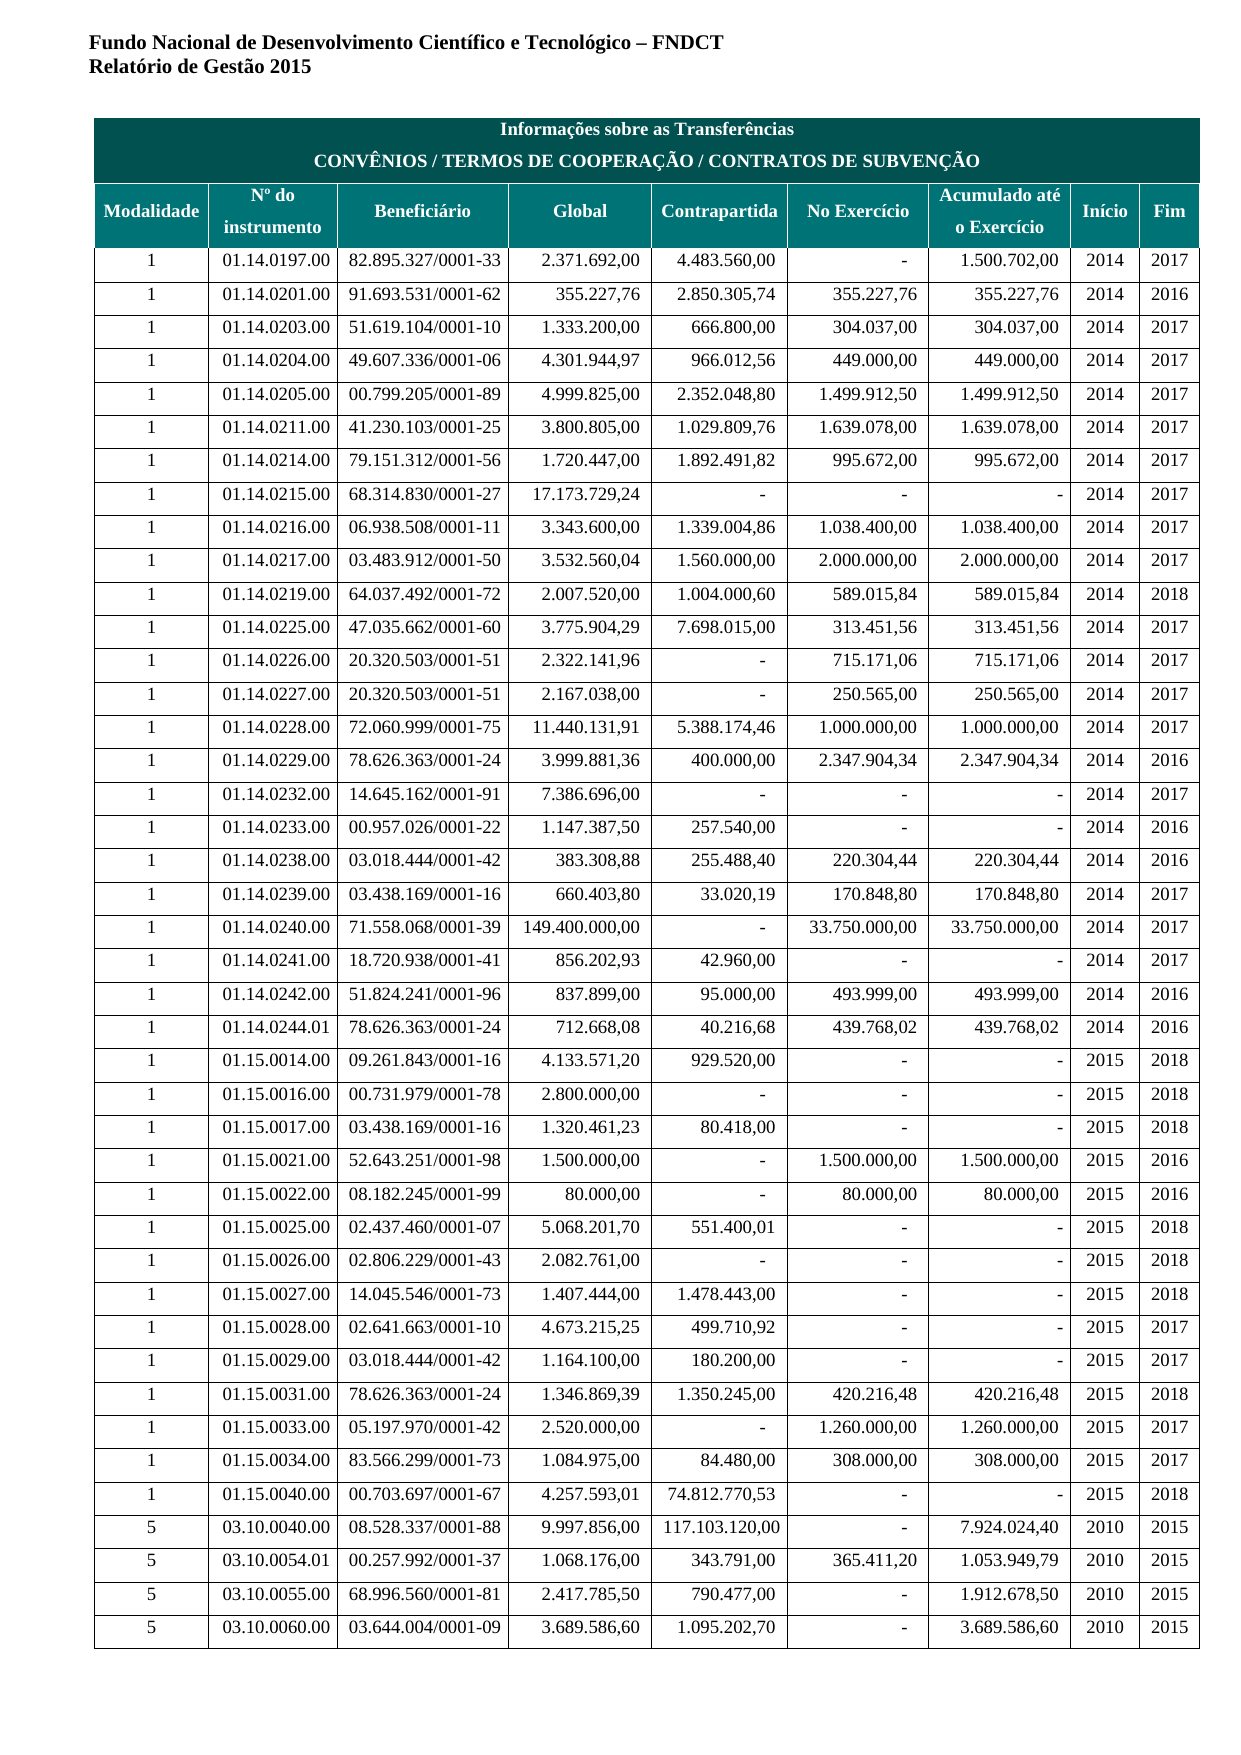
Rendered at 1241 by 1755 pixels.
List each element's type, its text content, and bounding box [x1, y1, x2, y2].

table_cell 1 [95, 483, 208, 515]
table_cell 1 [95, 1049, 208, 1082]
table_cell - [788, 249, 928, 282]
table_cell 01.15.0040.00 [209, 1483, 337, 1515]
table_cell - [788, 1516, 928, 1548]
table_cell 5 [95, 1616, 208, 1648]
table_cell 250.565,00 [788, 683, 928, 715]
table_cell - [652, 783, 787, 815]
table_cell 80.000,00 [788, 1183, 928, 1215]
table_cell 01.15.0022.00 [209, 1183, 337, 1215]
table_cell 2016 [1140, 816, 1199, 848]
table_cell 1 [95, 616, 208, 648]
table_cell 1.500.000,00 [788, 1149, 928, 1182]
table_cell 2014 [1071, 483, 1139, 515]
table_cell 2.371.692,00 [509, 249, 651, 282]
table_cell 2017 [1140, 716, 1199, 748]
table_cell 1.720.447,00 [509, 449, 651, 482]
table_cell Global [509, 184, 651, 248]
table_cell 2.850.305,74 [652, 283, 787, 315]
table_cell - [929, 949, 1070, 982]
table_cell 2014 [1071, 583, 1139, 615]
table_cell 220.304,44 [788, 849, 928, 882]
table_cell 72.060.999/0001-75 [338, 716, 508, 748]
table_cell 2018 [1140, 1383, 1199, 1415]
table_cell 1 [95, 1383, 208, 1415]
table_cell 2014 [1071, 783, 1139, 815]
table_cell 2015 [1140, 1616, 1199, 1648]
table_cell 08.528.337/0001-88 [338, 1516, 508, 1548]
table_cell 78.626.363/0001-24 [338, 1016, 508, 1048]
table_cell 2014 [1071, 283, 1139, 315]
table_cell 95.000,00 [652, 983, 787, 1015]
table_cell 304.037,00 [929, 316, 1070, 348]
table_cell 2017 [1140, 483, 1199, 515]
table_cell 1.147.387,50 [509, 816, 651, 848]
table_cell - [788, 1083, 928, 1115]
table_cell 2018 [1140, 1283, 1199, 1315]
table_cell 9.997.856,00 [509, 1516, 651, 1548]
table_cell 03.483.912/0001-50 [338, 549, 508, 582]
table_cell 2.347.904,34 [788, 749, 928, 782]
table_cell 1 [95, 1216, 208, 1248]
table_cell 01.14.0238.00 [209, 849, 337, 882]
table_cell 01.14.0211.00 [209, 416, 337, 448]
table_cell 74.812.770,53 [652, 1483, 787, 1515]
table_cell 170.848,80 [788, 883, 928, 915]
table_cell 2014 [1071, 649, 1139, 682]
table_cell 2017 [1140, 883, 1199, 915]
table_cell 1.095.202,70 [652, 1616, 787, 1648]
table_cell 2015 [1071, 1116, 1139, 1148]
table_cell 2.800.000,00 [509, 1083, 651, 1115]
table_cell 2018 [1140, 1249, 1199, 1282]
table_cell 1.260.000,00 [788, 1416, 928, 1448]
table_cell 2.347.904,34 [929, 749, 1070, 782]
table_cell 1 [95, 849, 208, 882]
table_cell 551.400,01 [652, 1216, 787, 1248]
table_cell 01.14.0226.00 [209, 649, 337, 682]
table_cell 3.999.881,36 [509, 749, 651, 782]
table_cell 01.15.0017.00 [209, 1116, 337, 1148]
table_cell 1 [95, 383, 208, 415]
table_cell 1 [95, 716, 208, 748]
table_cell 49.607.336/0001-06 [338, 349, 508, 382]
table_cell 68.314.830/0001-27 [338, 483, 508, 515]
table_cell 01.14.0225.00 [209, 616, 337, 648]
table_cell 1.084.975,00 [509, 1449, 651, 1482]
table_cell - [788, 1216, 928, 1248]
table_cell 355.227,76 [788, 283, 928, 315]
table_cell 1 [95, 1149, 208, 1182]
table_cell 995.672,00 [788, 449, 928, 482]
table_cell 2015 [1071, 1049, 1139, 1082]
table_cell Início [1071, 184, 1139, 248]
table_cell 117.103.120,00 [652, 1516, 787, 1548]
table_cell 2015 [1140, 1516, 1199, 1548]
table_cell 2015 [1071, 1249, 1139, 1282]
table_cell 01.14.0215.00 [209, 483, 337, 515]
table_cell 01.15.0027.00 [209, 1283, 337, 1315]
table_cell 1 [95, 916, 208, 948]
table_cell 01.14.0203.00 [209, 316, 337, 348]
table_cell 01.15.0021.00 [209, 1149, 337, 1182]
table_cell 2014 [1071, 383, 1139, 415]
table_cell 2010 [1071, 1616, 1139, 1648]
table_cell Modalidade [95, 184, 208, 248]
table_cell 2.007.520,00 [509, 583, 651, 615]
table_header Informações sobre as Transferências CONVÊNIOS / TERMOS DE COOPERAÇÃO / CONTRATOS DE SUBVENÇÃO [94, 118, 1200, 183]
table_cell 1 [95, 1416, 208, 1448]
table_cell 1 [95, 283, 208, 315]
table_cell 5 [95, 1583, 208, 1615]
table_cell 01.15.0033.00 [209, 1416, 337, 1448]
table_cell - [652, 1149, 787, 1182]
table_cell 01.14.0216.00 [209, 516, 337, 548]
table_cell 1.912.678,50 [929, 1583, 1070, 1615]
table_cell 493.999,00 [788, 983, 928, 1015]
table_cell 1.500.702,00 [929, 249, 1070, 282]
table_cell 01.15.0025.00 [209, 1216, 337, 1248]
table_cell - [652, 649, 787, 682]
table_cell 2010 [1071, 1583, 1139, 1615]
table_cell 1 [95, 649, 208, 682]
table_cell - [788, 1483, 928, 1515]
table_cell 2014 [1071, 516, 1139, 548]
table_cell 4.301.944,97 [509, 349, 651, 382]
table_cell 1 [95, 516, 208, 548]
table_cell 400.000,00 [652, 749, 787, 782]
table_cell 2018 [1140, 583, 1199, 615]
table_cell - [929, 1049, 1070, 1082]
table_cell - [929, 1249, 1070, 1282]
table_cell 14.645.162/0001-91 [338, 783, 508, 815]
table_cell 4.999.825,00 [509, 383, 651, 415]
table_cell - [788, 1283, 928, 1315]
table_cell 2017 [1140, 616, 1199, 648]
table_cell 2018 [1140, 1083, 1199, 1115]
table_cell 06.938.508/0001-11 [338, 516, 508, 548]
table_cell 03.10.0054.01 [209, 1549, 337, 1582]
table_cell - [929, 1316, 1070, 1348]
table_cell 2017 [1140, 1316, 1199, 1348]
table_cell 68.996.560/0001-81 [338, 1583, 508, 1615]
table_cell 03.438.169/0001-16 [338, 1116, 508, 1148]
table_cell 220.304,44 [929, 849, 1070, 882]
table_cell 3.800.805,00 [509, 416, 651, 448]
table_cell 5 [95, 1516, 208, 1548]
table_cell 02.806.229/0001-43 [338, 1249, 508, 1282]
table_cell 1.164.100,00 [509, 1349, 651, 1382]
table_cell 00.703.697/0001-67 [338, 1483, 508, 1515]
table_cell - [788, 1616, 928, 1648]
table_cell 1 [95, 983, 208, 1015]
table_cell 2017 [1140, 383, 1199, 415]
table_cell 01.14.0214.00 [209, 449, 337, 482]
table_cell 09.261.843/0001-16 [338, 1049, 508, 1082]
table_cell Contrapartida [652, 184, 787, 248]
table_cell 51.824.241/0001-96 [338, 983, 508, 1015]
table_cell 2017 [1140, 1349, 1199, 1382]
table_cell 3.532.560,04 [509, 549, 651, 582]
table_cell 1 [95, 683, 208, 715]
table_cell - [652, 683, 787, 715]
table_cell 1 [95, 1349, 208, 1382]
table_cell 4.483.560,00 [652, 249, 787, 282]
table_cell 47.035.662/0001-60 [338, 616, 508, 648]
table_cell 1 [95, 783, 208, 815]
table_cell 439.768,02 [929, 1016, 1070, 1048]
table_cell 42.960,00 [652, 949, 787, 982]
table_cell 1.053.949,79 [929, 1549, 1070, 1582]
table_cell 79.151.312/0001-56 [338, 449, 508, 482]
table_cell 18.720.938/0001-41 [338, 949, 508, 982]
table_cell 2014 [1071, 249, 1139, 282]
table_cell 2015 [1071, 1283, 1139, 1315]
table_cell 2014 [1071, 983, 1139, 1015]
table_cell 5.388.174,46 [652, 716, 787, 748]
table_cell - [788, 1249, 928, 1282]
table_cell - [652, 1416, 787, 1448]
table_cell 1 [95, 816, 208, 848]
table_cell 715.171,06 [788, 649, 928, 682]
table_cell - [788, 1049, 928, 1082]
table_cell 837.899,00 [509, 983, 651, 1015]
table_cell 7.698.015,00 [652, 616, 787, 648]
table_cell 91.693.531/0001-62 [338, 283, 508, 315]
table_cell 03.10.0040.00 [209, 1516, 337, 1548]
table_cell 71.558.068/0001-39 [338, 916, 508, 948]
table_cell Nº do instrumento [209, 184, 337, 248]
table_cell 2018 [1140, 1049, 1199, 1082]
table_cell 33.020,19 [652, 883, 787, 915]
table_cell 439.768,02 [788, 1016, 928, 1048]
table_cell 383.308,88 [509, 849, 651, 882]
table_cell 2.000.000,00 [929, 549, 1070, 582]
table_cell 365.411,20 [788, 1549, 928, 1582]
table_cell - [788, 1583, 928, 1615]
table_cell 2015 [1071, 1483, 1139, 1515]
table_cell 01.14.0233.00 [209, 816, 337, 848]
table_cell - [929, 1083, 1070, 1115]
table_cell 660.403,80 [509, 883, 651, 915]
table_cell 1.333.200,00 [509, 316, 651, 348]
table_cell 1 [95, 949, 208, 982]
table_cell 1 [95, 416, 208, 448]
table_cell 712.668,08 [509, 1016, 651, 1048]
table_cell 250.565,00 [929, 683, 1070, 715]
table_cell 589.015,84 [929, 583, 1070, 615]
table_cell 01.14.0228.00 [209, 716, 337, 748]
table_cell 03.10.0060.00 [209, 1616, 337, 1648]
table_cell 01.14.0229.00 [209, 749, 337, 782]
table_cell 7.386.696,00 [509, 783, 651, 815]
table_cell 2014 [1071, 616, 1139, 648]
table_cell 01.15.0014.00 [209, 1049, 337, 1082]
table_cell 2016 [1140, 1183, 1199, 1215]
table_cell - [929, 783, 1070, 815]
table_cell 2014 [1071, 549, 1139, 582]
table_cell 02.641.663/0001-10 [338, 1316, 508, 1348]
table_cell 1.478.443,00 [652, 1283, 787, 1315]
table_cell 1.339.004,86 [652, 516, 787, 548]
table_cell 1 [95, 549, 208, 582]
table_cell 2016 [1140, 283, 1199, 315]
table_cell 2016 [1140, 749, 1199, 782]
table_cell 2014 [1071, 316, 1139, 348]
table_cell 80.000,00 [509, 1183, 651, 1215]
table_cell 449.000,00 [929, 349, 1070, 382]
table_cell 1.639.078,00 [929, 416, 1070, 448]
table_cell 2017 [1140, 516, 1199, 548]
table_cell 01.15.0031.00 [209, 1383, 337, 1415]
table_cell 856.202,93 [509, 949, 651, 982]
table_cell 00.799.205/0001-89 [338, 383, 508, 415]
table_cell 308.000,00 [929, 1449, 1070, 1482]
table_cell 1.499.912,50 [929, 383, 1070, 415]
table_cell 2017 [1140, 316, 1199, 348]
table_cell 2017 [1140, 783, 1199, 815]
table_cell 82.895.327/0001-33 [338, 249, 508, 282]
table_cell 2017 [1140, 249, 1199, 282]
table_cell 3.689.586,60 [509, 1616, 651, 1648]
table_cell 449.000,00 [788, 349, 928, 382]
table_cell 2.417.785,50 [509, 1583, 651, 1615]
table_cell 1.260.000,00 [929, 1416, 1070, 1448]
table_cell 20.320.503/0001-51 [338, 683, 508, 715]
table_cell 2016 [1140, 983, 1199, 1015]
table_cell 1.038.400,00 [929, 516, 1070, 548]
table_cell - [788, 949, 928, 982]
table_cell 2015 [1071, 1416, 1139, 1448]
table_cell 1.000.000,00 [788, 716, 928, 748]
table_cell 1.320.461,23 [509, 1116, 651, 1148]
table_cell 80.000,00 [929, 1183, 1070, 1215]
table_cell 2017 [1140, 949, 1199, 982]
table_cell 929.520,00 [652, 1049, 787, 1082]
table_cell 1.350.245,00 [652, 1383, 787, 1415]
table_cell 01.14.0241.00 [209, 949, 337, 982]
table_cell 11.440.131,91 [509, 716, 651, 748]
table_cell - [652, 1249, 787, 1282]
table_cell 1.407.444,00 [509, 1283, 651, 1315]
table_cell 1 [95, 1249, 208, 1282]
table_cell 3.343.600,00 [509, 516, 651, 548]
table_cell 08.182.245/0001-99 [338, 1183, 508, 1215]
table_cell 00.257.992/0001-37 [338, 1549, 508, 1582]
table_cell 1.000.000,00 [929, 716, 1070, 748]
table_cell 2017 [1140, 549, 1199, 582]
table_cell 41.230.103/0001-25 [338, 416, 508, 448]
table_cell 2.352.048,80 [652, 383, 787, 415]
table_cell 255.488,40 [652, 849, 787, 882]
table_cell 1.499.912,50 [788, 383, 928, 415]
table_cell 2017 [1140, 1449, 1199, 1482]
table_cell 1 [95, 1316, 208, 1348]
table_cell 2014 [1071, 683, 1139, 715]
table_cell 1 [95, 1083, 208, 1115]
table_cell 01.14.0205.00 [209, 383, 337, 415]
table_cell 2015 [1140, 1549, 1199, 1582]
table_cell 715.171,06 [929, 649, 1070, 682]
table_cell 1 [95, 249, 208, 282]
table_cell 2017 [1140, 649, 1199, 682]
table_cell 01.14.0217.00 [209, 549, 337, 582]
table_cell 1 [95, 1116, 208, 1148]
table_cell 64.037.492/0001-72 [338, 583, 508, 615]
table_cell - [929, 1283, 1070, 1315]
table_cell 03.018.444/0001-42 [338, 849, 508, 882]
table_cell 51.619.104/0001-10 [338, 316, 508, 348]
table_cell 80.418,00 [652, 1116, 787, 1148]
table_cell 01.15.0034.00 [209, 1449, 337, 1482]
table_cell 01.14.0197.00 [209, 249, 337, 282]
table_cell 2015 [1071, 1383, 1139, 1415]
table_cell 355.227,76 [509, 283, 651, 315]
table_cell 2015 [1071, 1083, 1139, 1115]
table_cell 2015 [1071, 1149, 1139, 1182]
table_cell 3.689.586,60 [929, 1616, 1070, 1648]
table_cell 1.639.078,00 [788, 416, 928, 448]
table_cell 2.000.000,00 [788, 549, 928, 582]
table_cell 995.672,00 [929, 449, 1070, 482]
table_cell 420.216,48 [929, 1383, 1070, 1415]
table_cell - [929, 483, 1070, 515]
table_cell 2015 [1071, 1349, 1139, 1382]
table_cell 2016 [1140, 849, 1199, 882]
table_cell 03.438.169/0001-16 [338, 883, 508, 915]
table_cell 03.10.0055.00 [209, 1583, 337, 1615]
table_cell 5 [95, 1549, 208, 1582]
table_cell 01.14.0244.01 [209, 1016, 337, 1048]
table_cell 2017 [1140, 916, 1199, 948]
table_cell 666.800,00 [652, 316, 787, 348]
table_cell - [652, 916, 787, 948]
table_cell 01.14.0219.00 [209, 583, 337, 615]
table_cell 2017 [1140, 416, 1199, 448]
table_cell 01.14.0201.00 [209, 283, 337, 315]
table_cell 149.400.000,00 [509, 916, 651, 948]
table_cell 1 [95, 583, 208, 615]
table_cell 1.068.176,00 [509, 1549, 651, 1582]
table_cell - [929, 816, 1070, 848]
table_cell 1 [95, 1449, 208, 1482]
table_cell 790.477,00 [652, 1583, 787, 1615]
table_cell 33.750.000,00 [788, 916, 928, 948]
table_cell 2018 [1140, 1216, 1199, 1248]
table_cell 1 [95, 449, 208, 482]
table_cell - [929, 1216, 1070, 1248]
table_cell - [788, 483, 928, 515]
table_cell 2017 [1140, 449, 1199, 482]
table_cell 01.14.0239.00 [209, 883, 337, 915]
table_cell 2014 [1071, 916, 1139, 948]
table_cell 2010 [1071, 1549, 1139, 1582]
table_cell 1.029.809,76 [652, 416, 787, 448]
table_cell 1.346.869,39 [509, 1383, 651, 1415]
table_cell 304.037,00 [788, 316, 928, 348]
table_cell 2014 [1071, 716, 1139, 748]
table_cell 2014 [1071, 816, 1139, 848]
table_cell 01.15.0016.00 [209, 1083, 337, 1115]
table_cell 1.500.000,00 [509, 1149, 651, 1182]
table_cell 2014 [1071, 1016, 1139, 1048]
table_cell - [929, 1349, 1070, 1382]
table_cell Acumulado até o Exercício [929, 184, 1070, 248]
table_cell - [788, 1349, 928, 1382]
table_cell 01.14.0242.00 [209, 983, 337, 1015]
table_cell 4.673.215,25 [509, 1316, 651, 1348]
table_cell 83.566.299/0001-73 [338, 1449, 508, 1482]
table_cell 4.133.571,20 [509, 1049, 651, 1082]
table_cell 02.437.460/0001-07 [338, 1216, 508, 1248]
table_cell Fim [1140, 184, 1199, 248]
table_cell 1 [95, 316, 208, 348]
table_cell 52.643.251/0001-98 [338, 1149, 508, 1182]
table_cell 40.216,68 [652, 1016, 787, 1048]
table_cell 1 [95, 883, 208, 915]
table_cell 20.320.503/0001-51 [338, 649, 508, 682]
table_cell 2010 [1071, 1516, 1139, 1548]
table_cell 78.626.363/0001-24 [338, 749, 508, 782]
table_cell 33.750.000,00 [929, 916, 1070, 948]
table_cell 966.012,56 [652, 349, 787, 382]
table_cell - [788, 816, 928, 848]
table_cell 01.14.0227.00 [209, 683, 337, 715]
table_cell 313.451,56 [788, 616, 928, 648]
table_cell 2018 [1140, 1483, 1199, 1515]
table_cell 03.644.004/0001-09 [338, 1616, 508, 1648]
table_cell No Exercício [788, 184, 928, 248]
table_cell 7.924.024,40 [929, 1516, 1070, 1548]
table_cell 2015 [1071, 1216, 1139, 1248]
table_cell 05.197.970/0001-42 [338, 1416, 508, 1448]
table_cell 589.015,84 [788, 583, 928, 615]
table_cell 00.957.026/0001-22 [338, 816, 508, 848]
table_cell 01.15.0026.00 [209, 1249, 337, 1282]
table_cell 1 [95, 1283, 208, 1315]
table_cell 01.14.0204.00 [209, 349, 337, 382]
table_cell 14.045.546/0001-73 [338, 1283, 508, 1315]
table_cell - [652, 1083, 787, 1115]
table_cell 2.082.761,00 [509, 1249, 651, 1282]
table_cell 2016 [1140, 1016, 1199, 1048]
table_cell 313.451,56 [929, 616, 1070, 648]
table_cell 180.200,00 [652, 1349, 787, 1382]
table_cell 343.791,00 [652, 1549, 787, 1582]
table_cell - [788, 783, 928, 815]
table_cell 2017 [1140, 1416, 1199, 1448]
table_cell 355.227,76 [929, 283, 1070, 315]
table_cell 2018 [1140, 1116, 1199, 1148]
table_cell 4.257.593,01 [509, 1483, 651, 1515]
table_cell 2015 [1071, 1183, 1139, 1215]
table_cell 2014 [1071, 449, 1139, 482]
table_cell 257.540,00 [652, 816, 787, 848]
table_cell 308.000,00 [788, 1449, 928, 1482]
table_cell 420.216,48 [788, 1383, 928, 1415]
table_cell 3.775.904,29 [509, 616, 651, 648]
table_cell 170.848,80 [929, 883, 1070, 915]
table_cell 84.480,00 [652, 1449, 787, 1482]
table_cell 1 [95, 1016, 208, 1048]
table_cell - [929, 1116, 1070, 1148]
table_cell 2.520.000,00 [509, 1416, 651, 1448]
table_cell 01.15.0028.00 [209, 1316, 337, 1348]
table_cell 00.731.979/0001-78 [338, 1083, 508, 1115]
table_cell 2014 [1071, 883, 1139, 915]
table_cell Beneficiário [338, 184, 508, 248]
table_cell 499.710,92 [652, 1316, 787, 1348]
table_cell 1.892.491,82 [652, 449, 787, 482]
table_cell 1.004.000,60 [652, 583, 787, 615]
table_cell 2.167.038,00 [509, 683, 651, 715]
table_cell 2016 [1140, 1149, 1199, 1182]
table_cell 2014 [1071, 416, 1139, 448]
table_cell 2014 [1071, 749, 1139, 782]
table_cell 1 [95, 1483, 208, 1515]
table_cell 2014 [1071, 349, 1139, 382]
table_cell 17.173.729,24 [509, 483, 651, 515]
table_cell 493.999,00 [929, 983, 1070, 1015]
table_cell - [929, 1483, 1070, 1515]
table_cell 2014 [1071, 849, 1139, 882]
table_cell 2017 [1140, 349, 1199, 382]
table_cell 2015 [1140, 1583, 1199, 1615]
table_cell 1 [95, 349, 208, 382]
table_cell 2015 [1071, 1316, 1139, 1348]
table_cell - [652, 1183, 787, 1215]
table_cell 2.322.141,96 [509, 649, 651, 682]
table_cell 1.500.000,00 [929, 1149, 1070, 1182]
table_cell 1.038.400,00 [788, 516, 928, 548]
table_cell 2014 [1071, 949, 1139, 982]
table_cell 01.14.0240.00 [209, 916, 337, 948]
table_cell 2017 [1140, 683, 1199, 715]
table_cell 1 [95, 749, 208, 782]
table_cell 2015 [1071, 1449, 1139, 1482]
table_cell 01.15.0029.00 [209, 1349, 337, 1382]
table_cell 01.14.0232.00 [209, 783, 337, 815]
table_cell 03.018.444/0001-42 [338, 1349, 508, 1382]
table_cell 78.626.363/0001-24 [338, 1383, 508, 1415]
table_cell 1.560.000,00 [652, 549, 787, 582]
table_cell 1 [95, 1183, 208, 1215]
table_cell 5.068.201,70 [509, 1216, 651, 1248]
table_cell - [788, 1116, 928, 1148]
table_cell - [652, 483, 787, 515]
table_cell - [788, 1316, 928, 1348]
